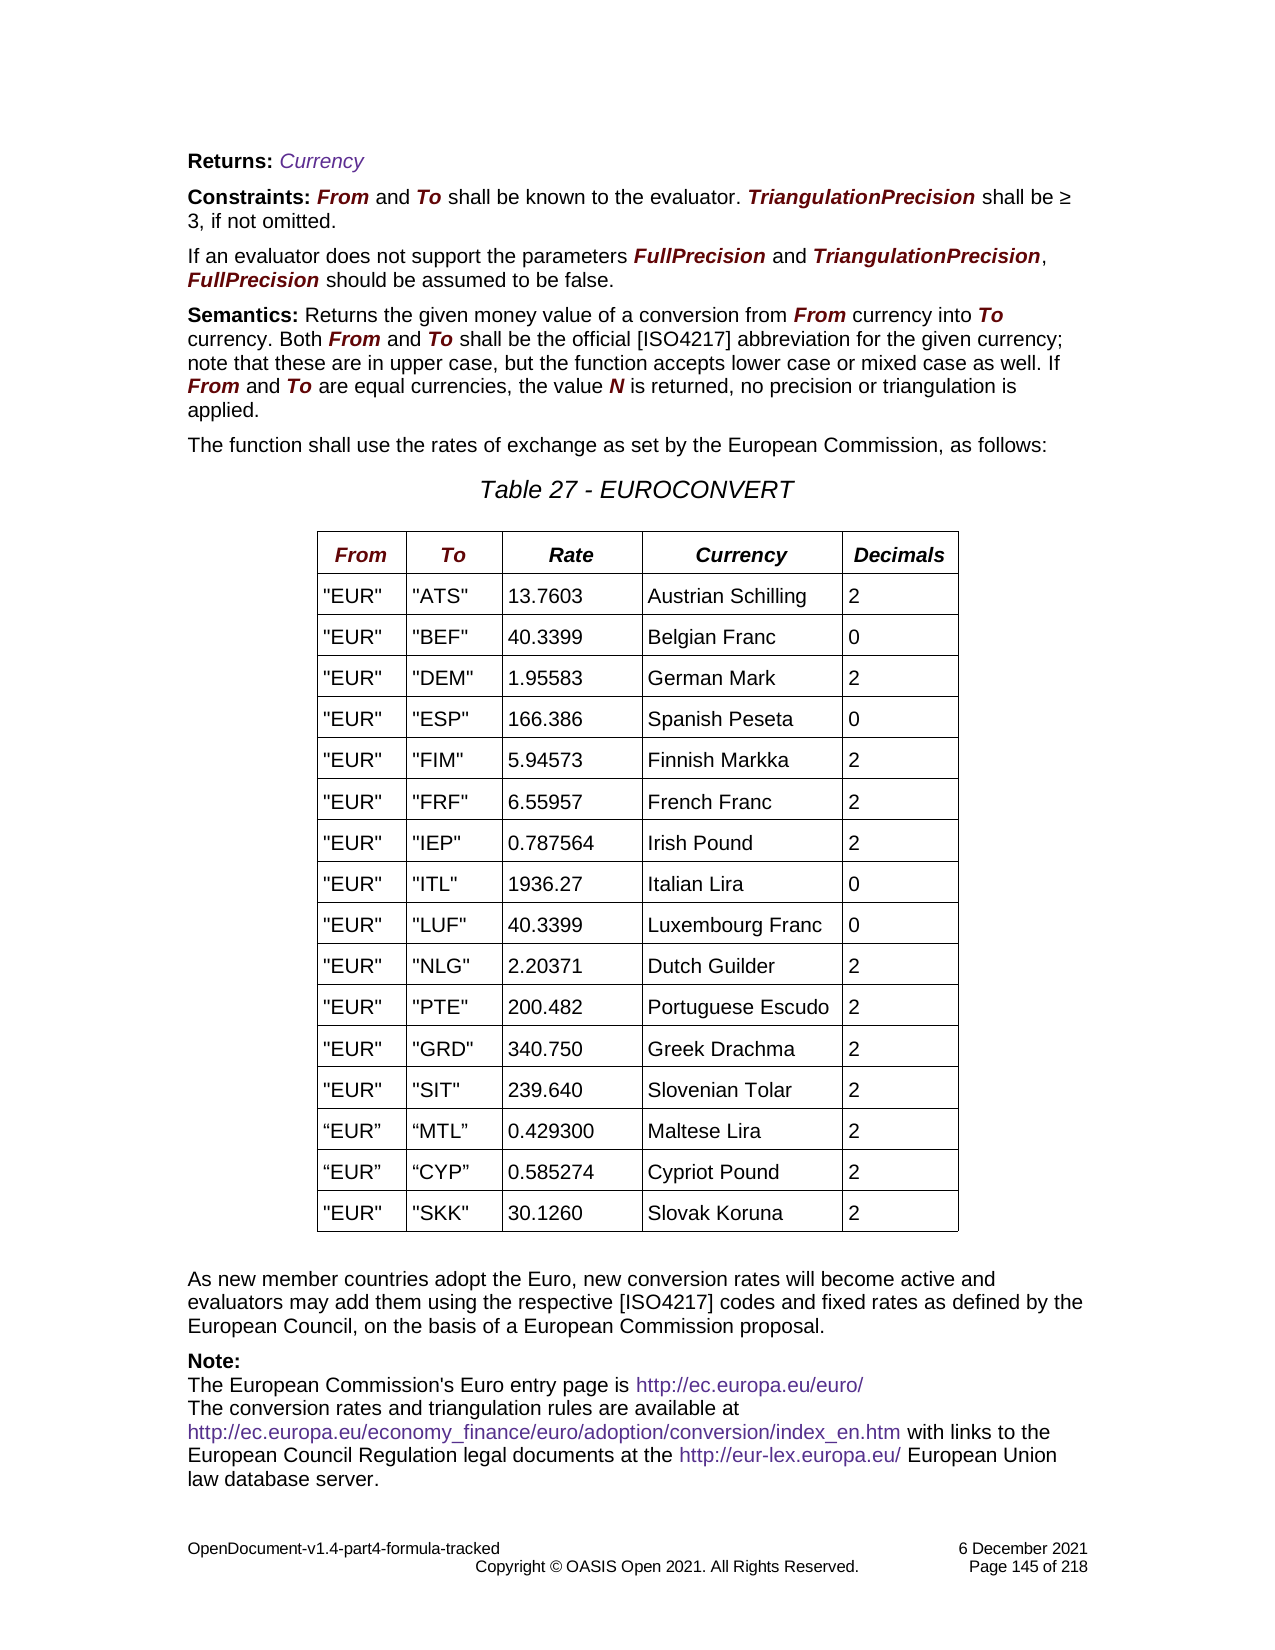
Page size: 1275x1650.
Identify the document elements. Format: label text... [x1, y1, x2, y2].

table_cell "EUR" [318, 574, 406, 614]
table_cell "EUR" [318, 697, 406, 737]
table_cell 2 [843, 574, 958, 614]
table_cell "FRF" [407, 779, 502, 819]
table_cell 40.3399 [503, 615, 642, 655]
table_cell "NLG" [407, 944, 502, 984]
table_cell Portuguese Escudo [643, 985, 842, 1025]
table_cell "EUR" [318, 903, 406, 943]
table_header From [318, 532, 406, 572]
table_cell Belgian Franc [643, 615, 842, 655]
table_cell Spanish Peseta [643, 697, 842, 737]
table_cell Finnish Markka [643, 738, 842, 778]
table_cell 40.3399 [503, 903, 642, 943]
table_cell 6.55957 [503, 779, 642, 819]
table_cell "EUR" [318, 656, 406, 696]
table_cell "ATS" [407, 574, 502, 614]
table_cell “EUR” [318, 1150, 406, 1190]
table_cell 2 [843, 1026, 958, 1066]
table_cell 0.585274 [503, 1150, 642, 1190]
table_cell German Mark [643, 656, 842, 696]
table_header To [407, 532, 502, 572]
table_cell Irish Pound [643, 820, 842, 861]
table_cell "SKK" [407, 1191, 502, 1231]
table_cell "PTE" [407, 985, 502, 1025]
table_cell “CYP” [407, 1150, 502, 1190]
table_cell Greek Drachma [643, 1026, 842, 1066]
table_cell Italian Lira [643, 862, 842, 902]
text If an evaluator does not support the parameters FullPrecision and TriangulationPrecision, FullPrecision should be assumed to be false. [187, 245, 1088, 292]
table_cell 2 [843, 656, 958, 696]
table_cell 2 [843, 820, 958, 861]
table_cell 5.94573 [503, 738, 642, 778]
text The function shall use the rates of exchange as set by the European Commission, as follows: [187, 434, 1088, 457]
table_cell 0.787564 [503, 820, 642, 861]
table_cell Slovak Koruna [643, 1191, 842, 1231]
table_header Decimals [843, 532, 958, 572]
table_cell "EUR" [318, 1026, 406, 1066]
table_cell 13.7603 [503, 574, 642, 614]
table_cell 0 [843, 862, 958, 902]
text Note: The European Commission's Euro entry page is http://ec.europa.eu/euro/ The conversion rates and triangulation rules are available at http://ec.europa.eu/economy_finance/euro/adoption/conversion/index_en.htm with links to the European Council Regulation legal documents at the http://eur-lex.europa.eu/ European Union law database server. [187, 1350, 1088, 1491]
table_cell Dutch Guilder [643, 944, 842, 984]
table_cell French Franc [643, 779, 842, 819]
table_cell 30.1260 [503, 1191, 642, 1231]
table_cell "GRD" [407, 1026, 502, 1066]
table_cell "EUR" [318, 738, 406, 778]
table_cell 200.482 [503, 985, 642, 1025]
text As new member countries adopt the Euro, new conversion rates will become active and evaluators may add them using the respective [ISO4217] codes and fixed rates as defined by the European Council, on the basis of a European Commission proposal. [187, 1267, 1088, 1338]
table_cell "EUR" [318, 820, 406, 861]
text Returns: Currency [187, 150, 1088, 173]
table_cell Slovenian Tolar [643, 1067, 842, 1107]
table_cell 0 [843, 697, 958, 737]
table_cell 2 [843, 985, 958, 1025]
table_header Rate [503, 532, 642, 572]
table_cell "EUR" [318, 1191, 406, 1231]
table_cell 2 [843, 1150, 958, 1190]
table_cell "FIM" [407, 738, 502, 778]
table_cell 2.20371 [503, 944, 642, 984]
text Table 27 - EUROCONVERT [187, 476, 1088, 504]
table_cell 0.429300 [503, 1109, 642, 1148]
table_cell 340.750 [503, 1026, 642, 1066]
table_cell "SIT" [407, 1067, 502, 1107]
table_cell "BEF" [407, 615, 502, 655]
table_cell "DEM" [407, 656, 502, 696]
table_cell “MTL” [407, 1109, 502, 1148]
table_cell 2 [843, 1109, 958, 1148]
table_cell 1.95583 [503, 656, 642, 696]
table_cell "EUR" [318, 1067, 406, 1107]
table_cell "EUR" [318, 862, 406, 902]
table_cell 2 [843, 779, 958, 819]
table_cell Cypriot Pound [643, 1150, 842, 1190]
table_cell "ITL" [407, 862, 502, 902]
table_cell "EUR" [318, 615, 406, 655]
table_cell Maltese Lira [643, 1109, 842, 1148]
table_cell Luxembourg Franc [643, 903, 842, 943]
table_header Currency [643, 532, 842, 572]
table_cell 2 [843, 944, 958, 984]
table_cell 0 [843, 615, 958, 655]
table_cell “EUR” [318, 1109, 406, 1148]
table_cell 2 [843, 1067, 958, 1107]
text Constraints: From and To shall be known to the evaluator. TriangulationPrecision shall be ≥ 3, if not omitted. [187, 186, 1088, 233]
table_cell 1936.27 [503, 862, 642, 902]
table_cell 239.640 [503, 1067, 642, 1107]
table_cell "EUR" [318, 944, 406, 984]
table_cell 166.386 [503, 697, 642, 737]
table_cell "EUR" [318, 779, 406, 819]
table_cell "IEP" [407, 820, 502, 861]
table_cell Austrian Schilling [643, 574, 842, 614]
table_cell 2 [843, 738, 958, 778]
table_cell 2 [843, 1191, 958, 1231]
table_cell "EUR" [318, 985, 406, 1025]
table_cell "ESP" [407, 697, 502, 737]
table_cell 0 [843, 903, 958, 943]
text Semantics: Returns the given money value of a conversion from From currency into To currency. Both From and To shall be the official [ISO4217] abbreviation for the given currency; note that these are in upper case, but the function accepts lower case or mixed case as well. If From and To are equal currencies, the value N is returned, no precision or triangulation is applied. [187, 304, 1088, 422]
table_cell "LUF" [407, 903, 502, 943]
